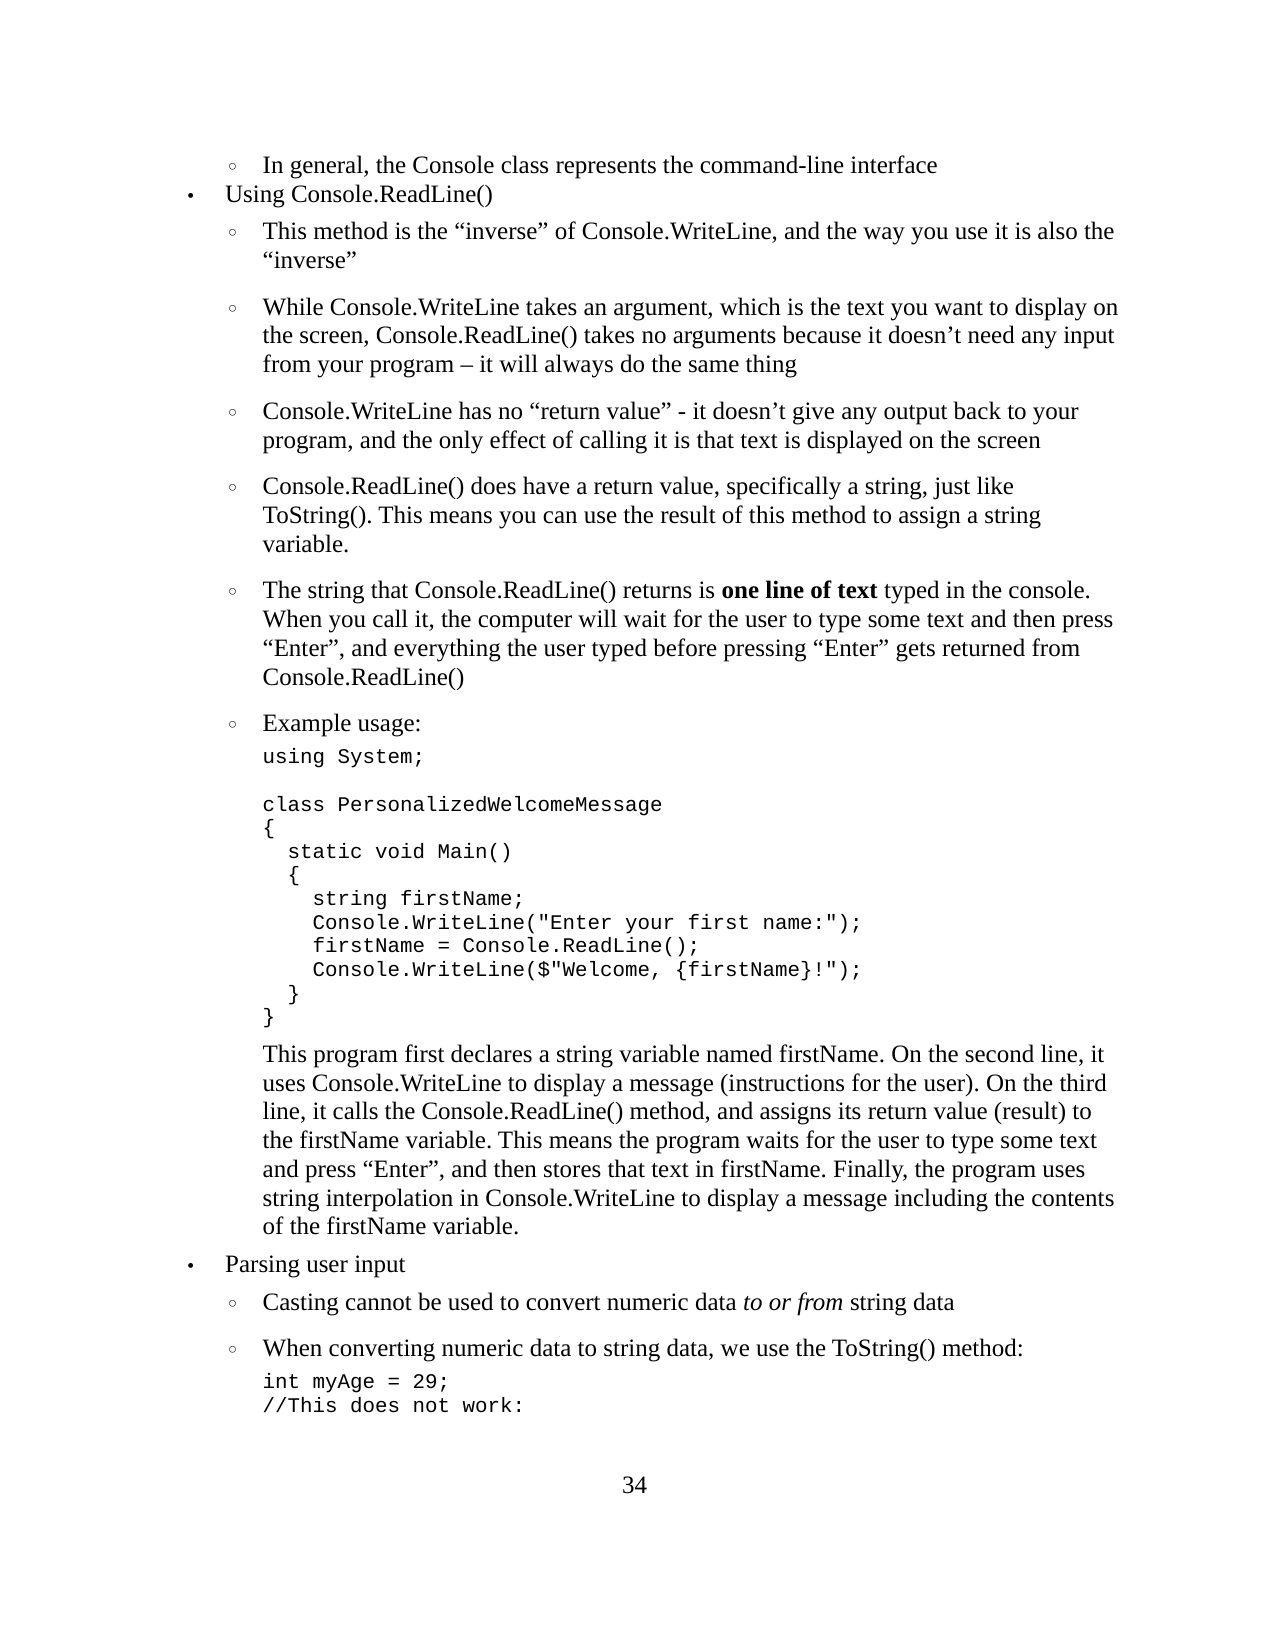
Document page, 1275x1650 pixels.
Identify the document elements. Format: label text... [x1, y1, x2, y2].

list When converting numeric data to string data, we use the ToString() method: [225, 1333, 1125, 1362]
list This method is the “inverse” of Console.WriteLine, and the way you use it is also the “inverse” [225, 216, 1125, 274]
list While Console.WriteLine takes an argument, which is the text you want to display on the screen, Console.ReadLine() takes no arguments because it doesn’t need any input from your program – it will always do the same thing [225, 292, 1125, 378]
list { [225, 817, 1125, 841]
list The string that Console.ReadLine() returns is one line of text typed in the console. When you call it, the computer will wait for the user to type some text and then press “Enter”, and everything the user typed before pressing “Enter” gets returned from Console.ReadLine() [225, 576, 1125, 691]
list This program first declares a string variable named firstName. On the second line, it uses Console.WriteLine to display a message (instructions for the user). On the third line, it calls the Console.ReadLine() method, and assigns its return value (result) to the firstName variable. This means the program waits for the user to type some text and press “Enter”, and then stores that text in firstName. Finally, the program uses string interpolation in Console.WriteLine to display a message including the contents of the firstName variable. [225, 1039, 1125, 1240]
list Parsing user input [187, 1249, 1125, 1278]
list Console.ReadLine() does have a return value, specifically a string, just like ToString(). This means you can use the result of this method to assign a string variable. [225, 471, 1125, 558]
list Console.WriteLine($"Welcome, {firstName}!"); [225, 959, 1125, 983]
list Casting cannot be used to convert numeric data to or from string data [225, 1287, 1125, 1316]
list Console.WriteLine has no “return value” - it doesn’t give any output back to your program, and the only effect of calling it is that text is displayed on the screen [225, 396, 1125, 453]
list Console.WriteLine("Enter your first name:"); [225, 912, 1125, 935]
list class PersonalizedWelcomeMessage [225, 793, 1125, 817]
list static void Main() [225, 841, 1125, 864]
list } [225, 983, 1125, 1006]
list //This does not work: [225, 1395, 1125, 1418]
list int myAge = 29; [225, 1371, 1125, 1395]
list Using Console.ReadLine() [187, 179, 1125, 207]
list string firstName; [225, 888, 1125, 912]
list using System; [225, 746, 1125, 770]
list } [225, 1006, 1125, 1030]
list Example usage: [225, 708, 1125, 737]
list { [225, 864, 1125, 888]
list firstName = Console.ReadLine(); [225, 935, 1125, 959]
list In general, the Console class represents the command-line interface [225, 150, 1125, 179]
